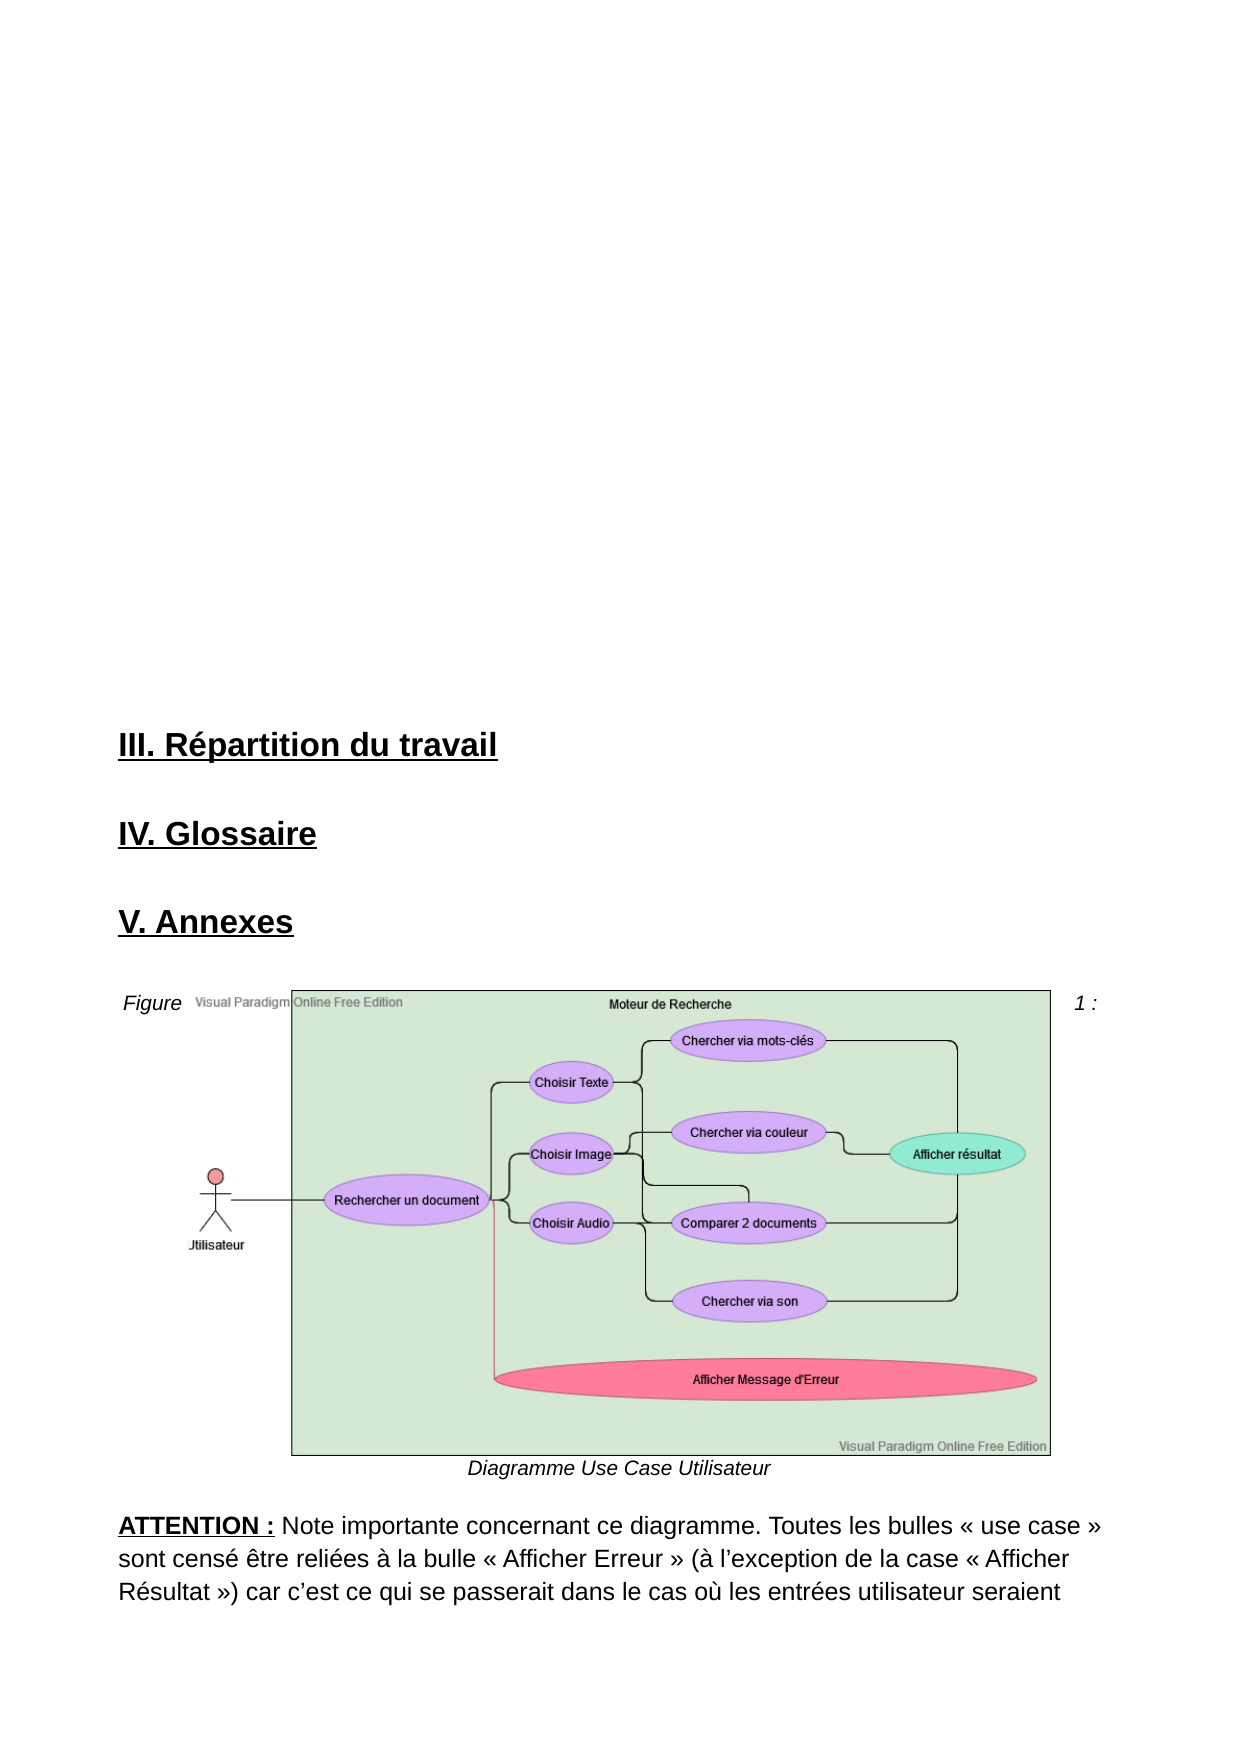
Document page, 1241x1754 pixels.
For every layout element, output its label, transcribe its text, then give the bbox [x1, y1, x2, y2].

text IV. Glossaire [118, 814, 1122, 852]
text V. Annexes [118, 902, 1122, 940]
text III. Répartition du travail [118, 725, 1122, 764]
text ATTENTION : Note importante concernant ce diagramme. Toutes les bulles « use case » sont censé être reliées à la bulle « Afficher Erreur » (à l’exception de la case « Afficher Résultat ») car c’est ce qui se passerait dans le cas où les entrées utilisateur seraient [118, 1511, 1122, 1606]
text Figure 1 : Diagramme Use Case Utilisateur [118, 990, 1122, 1480]
